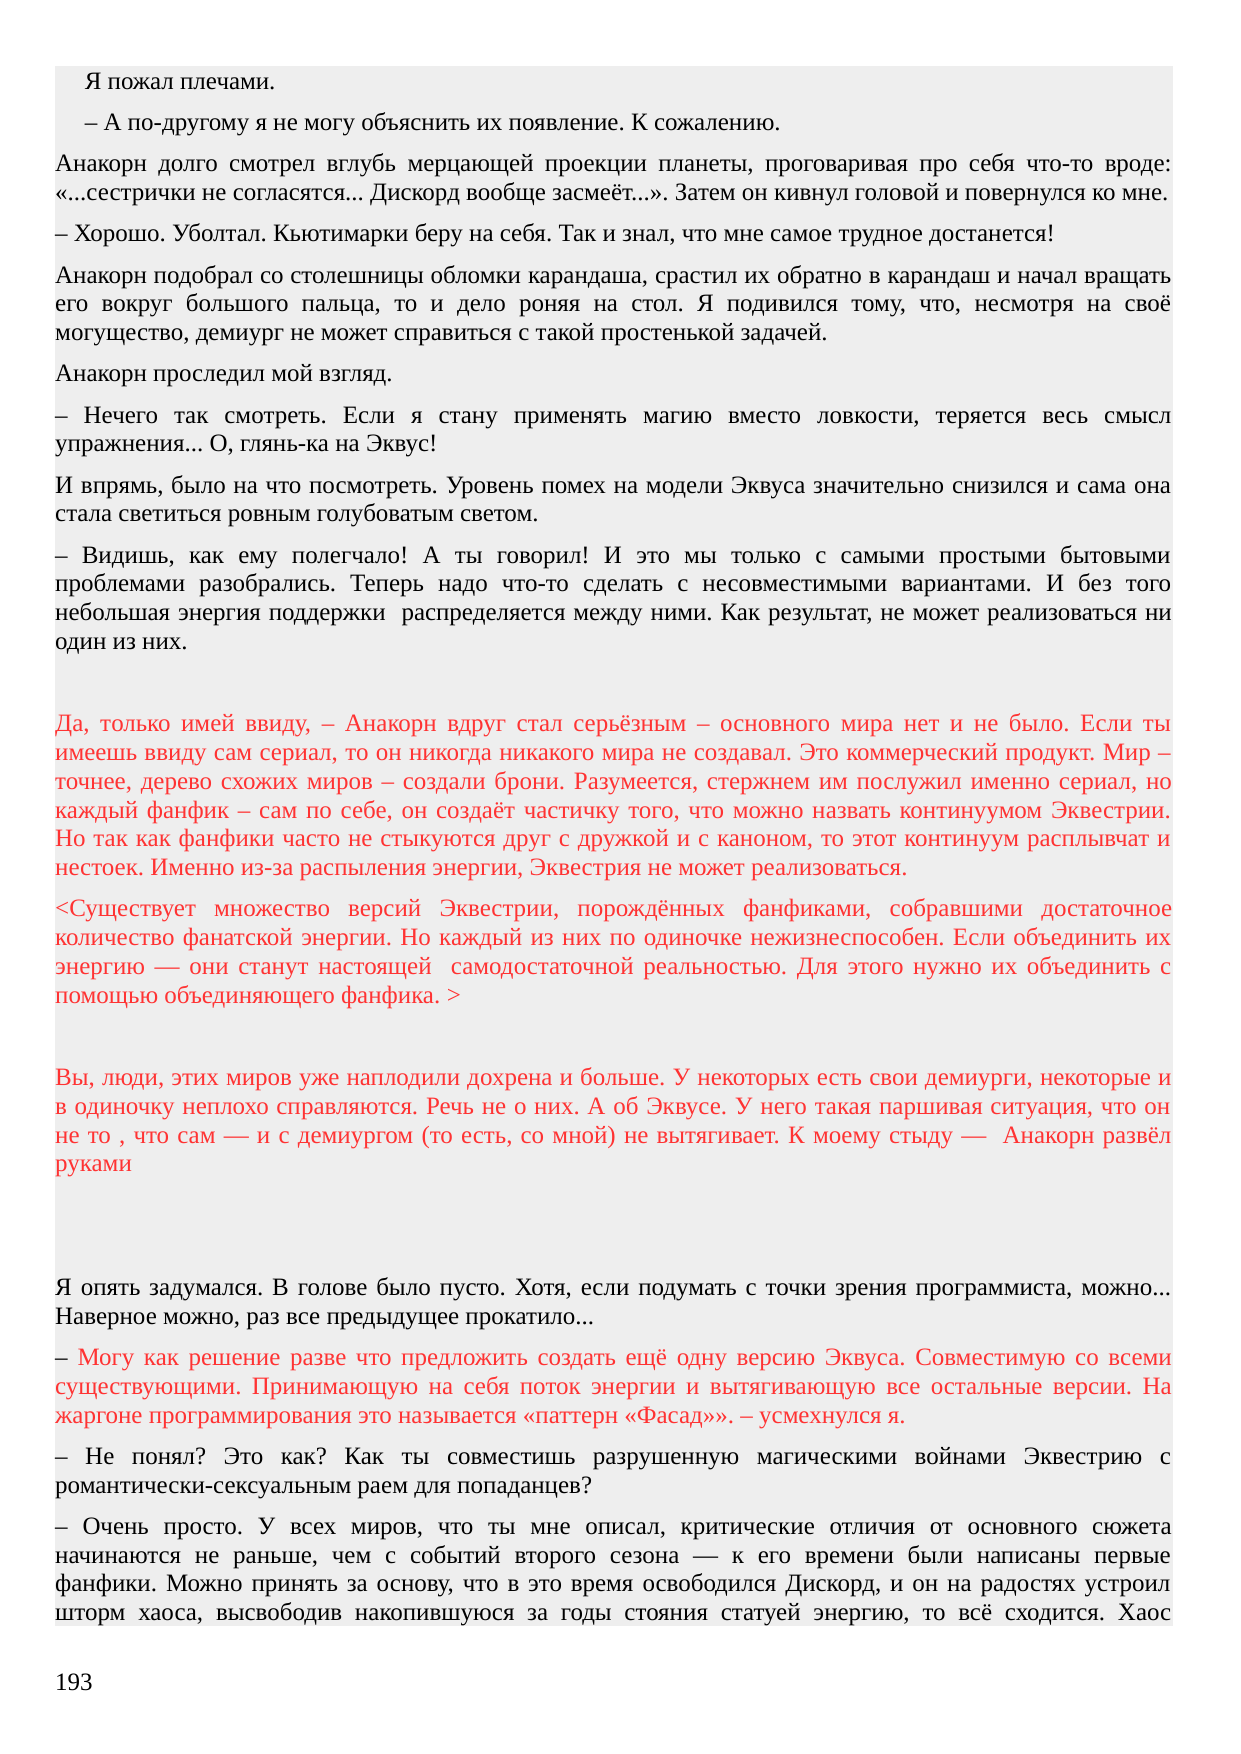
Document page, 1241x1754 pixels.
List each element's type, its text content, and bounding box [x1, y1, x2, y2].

text Анакорн подобрал со столешницы обломки карандаша, срастил их обратно в карандаш и начал вращать его вокруг большого пальца, то и дело роняя на стол. Я подивился тому, что, несмотря на своё могущество, демиург не может справиться с такой простенькой задачей. [55, 260, 1173, 346]
text <Существует множество версий Эквестрии, порождённых фанфиками, собравшими достаточное количество фанатской энергии. Но каждый из них по одиночке нежизнеспособен. Если объединить их энергию — они станут настоящей самодостаточной реальностью. Для этого нужно их объединить с помощью объединяющего фанфика. > [55, 893, 1173, 1008]
text – А по-другому я не могу объяснить их появление. К сожалению. [55, 107, 1173, 136]
text – Очень просто. У всех миров, что ты мне описал, критические отличия от основного сюжета начинаются не раньше, чем с событий второго сезона — к его времени были написаны первые фанфики. Можно принять за основу, что в это время освободился Дискорд, и он на радостях устроил шторм хаоса, высвободив накопившуюся за годы стояния статуей энергию, то всё сходится. Хаос [55, 1511, 1173, 1626]
text – Могу как решение разве что предложить создать ещё одну версию Эквуса. Совместимую со всеми существующими. Принимающую на себя поток энергии и вытягивающую все остальные версии. На жаргоне программирования это называется «паттерн «Фасад»». – усмехнулся я. [55, 1342, 1173, 1428]
text – Видишь, как ему полегчало! А ты говорил! И это мы только с самыми простыми бытовыми проблемами разобрались. Теперь надо что-то сделать с несовместимыми вариантами. И без того небольшая энергия поддержки распределяется между ними. Как результат, не может реализоваться ни один из них. [55, 540, 1173, 655]
text Я пожал плечами. [55, 66, 1173, 95]
text – Нечего так смотреть. Если я стану применять магию вместо ловкости, теряется весь смысл упражнения... О, глянь-ка на Эквус! [55, 400, 1173, 457]
text И впрямь, было на что посмотреть. Уровень помех на модели Эквуса значительно снизился и сама она стала светиться ровным голубоватым светом. [55, 470, 1173, 527]
text Да, только имей ввиду, – Анакорн вдруг стал серьёзным – основного мира нет и не было. Если ты имеешь ввиду сам сериал, то он никогда никакого мира не создавал. Это коммерческий продукт. Мир – точнее, дерево схожих миров – создали брони. Разумеется, стержнем им послужил именно сериал, но каждый фанфик – сам по себе, он создаёт частичку того, что можно назвать континуумом Эквестрии. Но так как фанфики часто не стыкуются друг с дружкой и с каноном, то этот континуум расплывчат и нестоек. Именно из-за распыления энергии, Эквестрия не может реализоваться. [55, 708, 1173, 881]
text Вы, люди, этих миров уже наплодили дохрена и больше. У некоторых есть свои демиурги, некоторые и в одиночку неплохо справляются. Речь не о них. А об Эквусе. У него такая паршивая ситуация, что он не то , что сам — и с демиургом (то есть, со мной) не вытягивает. К моему стыду — Анакорн развёл руками [55, 1062, 1173, 1177]
text – Не понял? Это как? Как ты совместишь разрушенную магическими войнами Эквестрию с романтически-сексуальным раем для попаданцев? [55, 1441, 1173, 1498]
text – Хорошо. Уболтал. Кьютимарки беру на себя. Так и знал, что мне самое трудное достанется! [55, 218, 1173, 247]
text Анакорн проследил мой взгляд. [55, 358, 1173, 387]
text Я опять задумался. В голове было пусто. Хотя, если подумать с точки зрения программиста, можно... Наверное можно, раз все предыдущее прокатило... [55, 1272, 1173, 1330]
text Анакорн долго смотрел вглубь мерцающей проекции планеты, проговаривая про себя что-то вроде: «...сестрички не согласятся... Дискорд вообще засмеёт...». Затем он кивнул головой и повернулся ко мне. [55, 148, 1173, 206]
